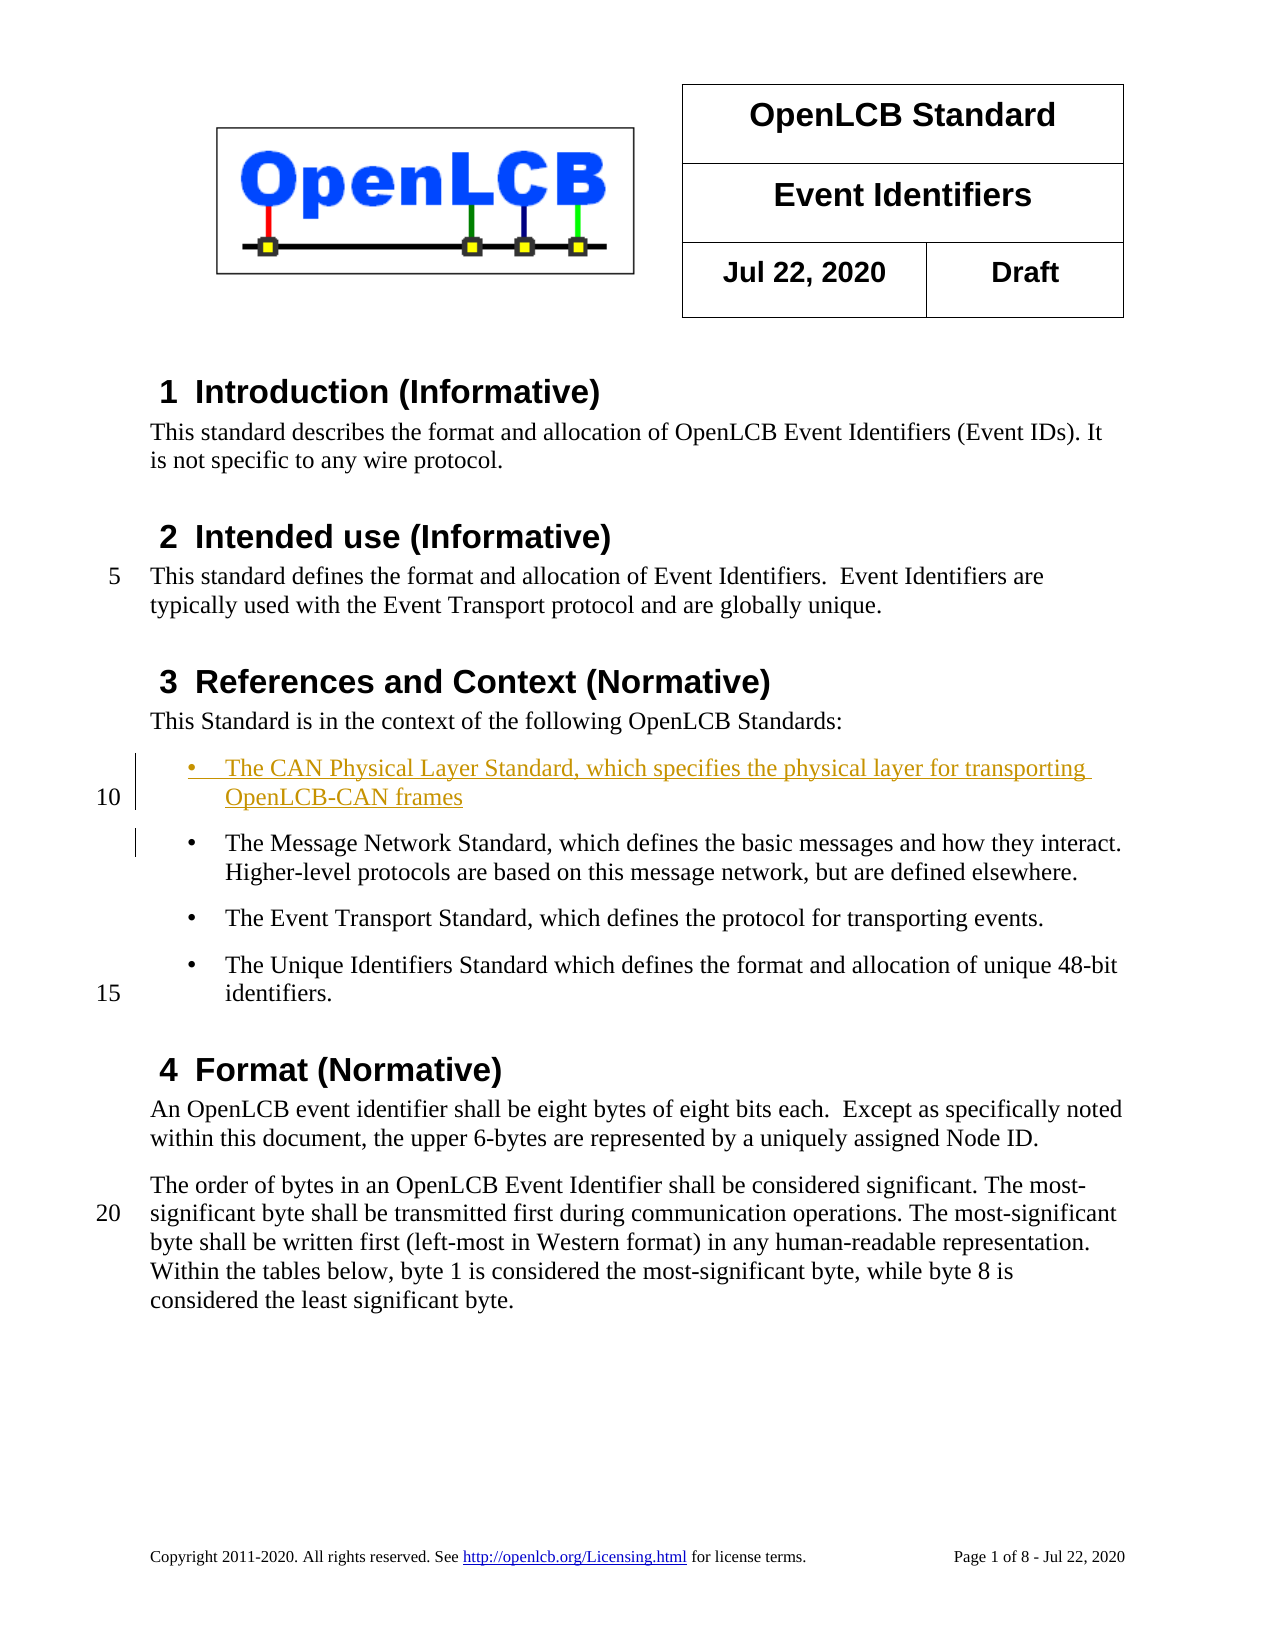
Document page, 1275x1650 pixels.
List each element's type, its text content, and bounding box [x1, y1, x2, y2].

text This standard describes the format and allocation of OpenLCB Event Identifiers (Event IDs). It is not specific to any wire protocol. [150, 417, 1125, 474]
list The Unique Identifiers Standard which defines the format and allocation of unique 48-bit identifiers. [187, 950, 1125, 1007]
subtitle References and Context (Normative) [150, 662, 1125, 700]
subtitle Introduction (Informative) [150, 372, 1125, 410]
picture [215, 126, 636, 276]
text This standard defines the format and allocation of Event Identifiers. Event Identifiers are typically used with the Event Transport protocol and are globally unique. [150, 561, 1125, 619]
list The Message Network Standard, which defines the basic messages and how they interact. Higher-level protocols are based on this message network, but are defined elsewhere. [187, 828, 1125, 886]
subtitle Intended use (Informative) [150, 517, 1125, 555]
subtitle Format (Normative) [150, 1050, 1125, 1088]
text An OpenLCB event identifier shall be eight bytes of eight bits each. Except as specifically noted within this document, the upper 6-bytes are represented by a uniquely assigned Node ID. [150, 1094, 1125, 1152]
text The order of bytes in an OpenLCB Event Identifier shall be considered significant. The most-significant byte shall be transmitted first during communication operations. The most-significant byte shall be written first (left-most in Western format) in any human-readable representation. Within the tables below, byte 1 is considered the most-significant byte, while byte 8 is considered the least significant byte. [150, 1170, 1125, 1313]
list The Event Transport Standard, which defines the protocol for transporting events. [187, 903, 1125, 932]
text This Standard is in the context of the following OpenLCB Standards: [150, 706, 1125, 735]
list The CAN Physical Layer Standard, which specifies the physical layer for transporting OpenLCB-CAN frames [187, 753, 1125, 810]
